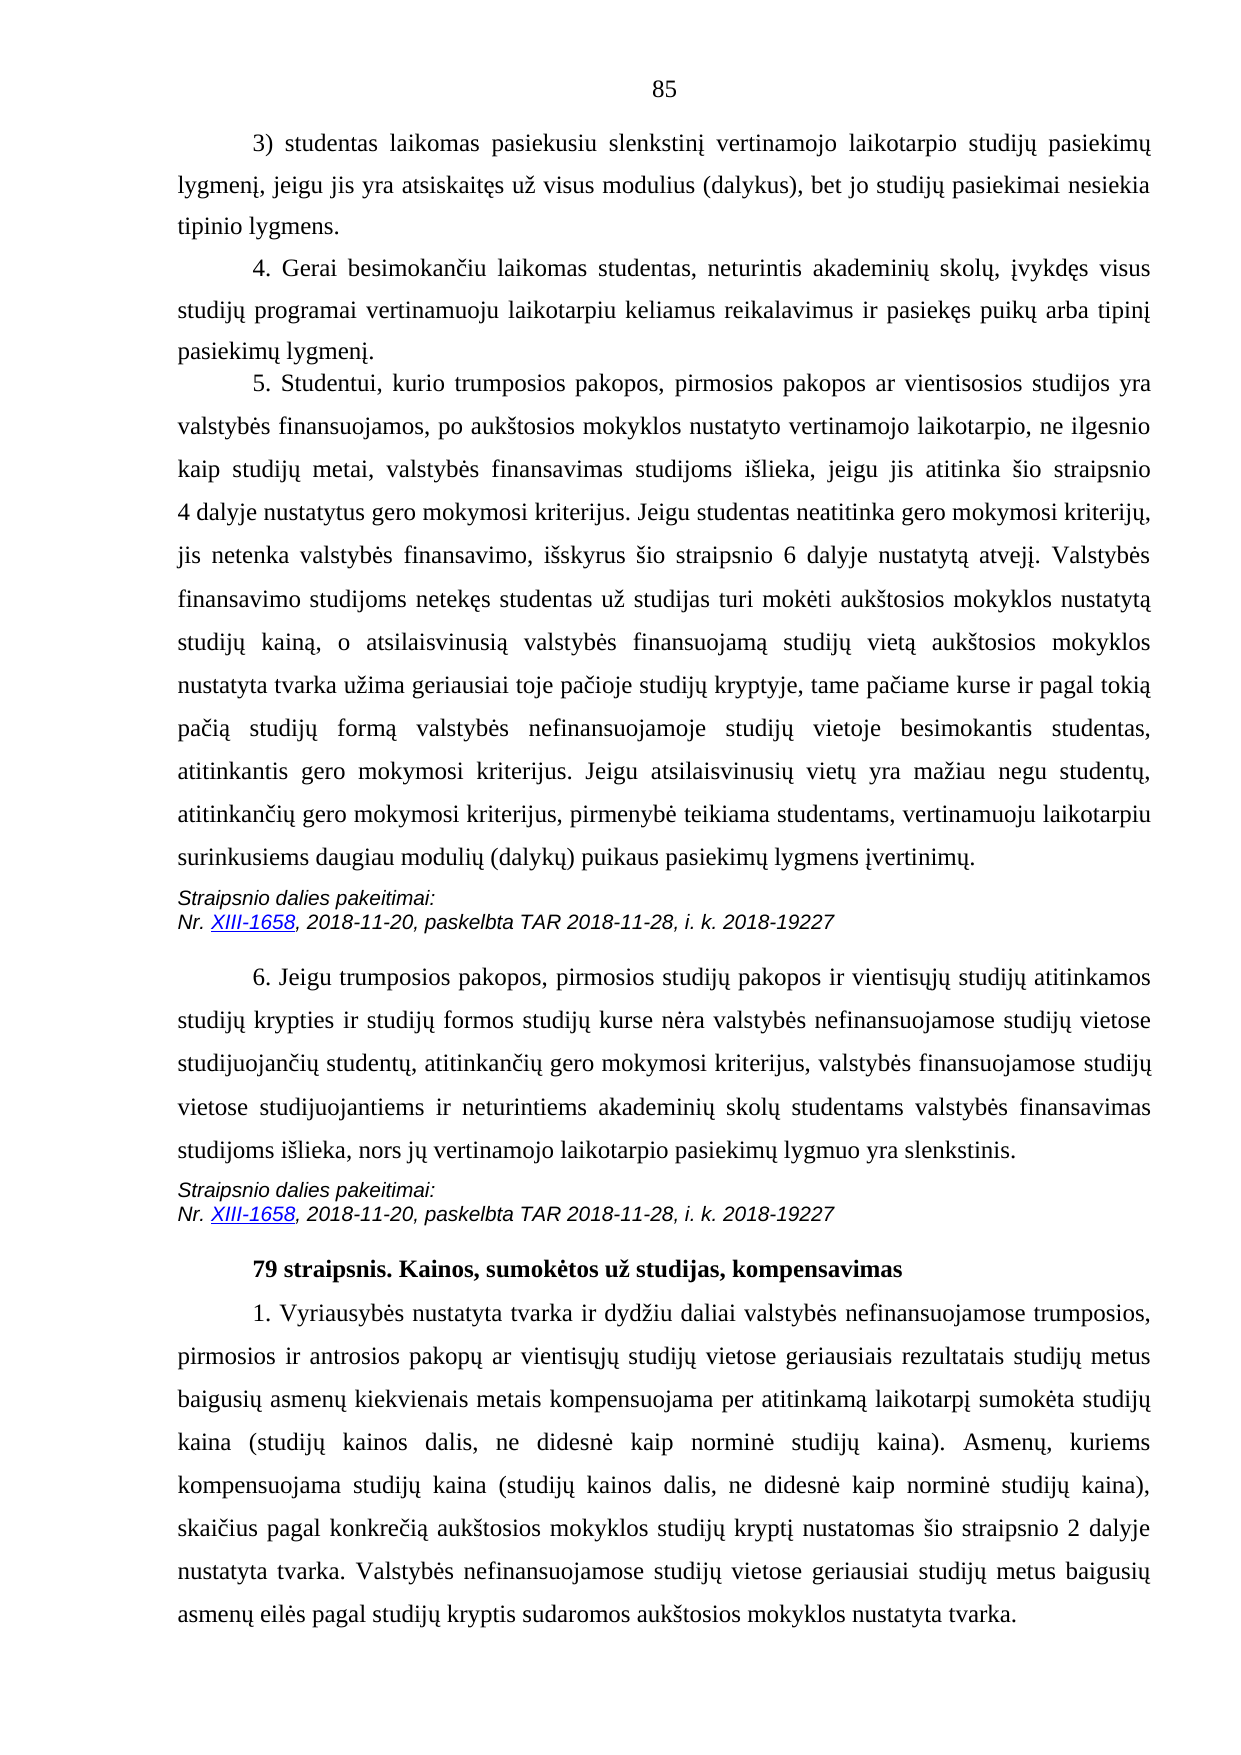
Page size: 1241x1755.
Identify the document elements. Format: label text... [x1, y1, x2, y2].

text 3) studentas laikomas pasiekusiu slenkstinį vertinamojo laikotarpio studijų pasiekimų lygmenį, jeigu jis yra atsiskaitęs už visus modulius (dalykus), bet jo studijų pasiekimai nesiekia tipinio lygmens. [177, 118, 1152, 243]
text Straipsnio dalies pakeitimai: [177, 886, 1152, 909]
text 79 straipsnis. Kainos, sumokėtos už studijas, kompensavimas [177, 1254, 1152, 1283]
text Nr. XIII-1658, 2018-11-20, paskelbta TAR 2018-11-28, i. k. 2018-19227 [177, 909, 1152, 933]
text 5. Studentui, kurio trumposios pakopos, pirmosios pakopos ar vientisosios studijos yra valstybės finansuojamos, po aukštosios mokyklos nustatyto vertinamojo laikotarpio, ne ilgesnio kaip studijų metai, valstybės finansavimas studijoms išlieka, jeigu jis atitinka šio straipsnio 4 dalyje nustatytus gero mokymosi kriterijus. Jeigu studentas neatitinka gero mokymosi kriterijų, jis netenka valstybės finansavimo, išskyrus šio straipsnio 6 dalyje nustatytą atvejį. Valstybės finansavimo studijoms netekęs studentas už studijas turi mokėti aukštosios mokyklos nustatytą studijų kainą, o atsilaisvinusią valstybės finansuojamą studijų vietą aukštosios mokyklos nustatyta tvarka užima geriausiai toje pačioje studijų kryptyje, tame pačiame kurse ir pagal tokią pačią studijų formą valstybės nefinansuojamoje studijų vietoje besimokantis studentas, atitinkantis gero mokymosi kriterijus. Jeigu atsilaisvinusių vietų yra mažiau negu studentų, atitinkančių gero mokymosi kriterijus, pirmenybė teikiama studentams, vertinamuoju laikotarpiu surinkusiems daugiau modulių (dalykų) puikaus pasiekimų lygmens įvertinimų. [177, 368, 1152, 871]
text 1. Vyriausybės nustatyta tvarka ir dydžiu daliai valstybės nefinansuojamose trumposios, pirmosios ir antrosios pakopų ar vientisųjų studijų vietose geriausiais rezultatais studijų metus baigusių asmenų kiekvienais metais kompensuojama per atitinkamą laikotarpį sumokėta studijų kaina (studijų kainos dalis, ne didesnė kaip norminė studijų kaina). Asmenų, kuriems kompensuojama studijų kaina (studijų kainos dalis, ne didesnė kaip norminė studijų kaina), skaičius pagal konkrečią aukštosios mokyklos studijų kryptį nustatomas šio straipsnio 2 dalyje nustatyta tvarka. Valstybės nefinansuojamose studijų vietose geriausiai studijų metus baigusių asmenų eilės pagal studijų kryptis sudaromos aukštosios mokyklos nustatyta tvarka. [177, 1298, 1152, 1628]
text Straipsnio dalies pakeitimai: [177, 1178, 1152, 1202]
text 6. Jeigu trumposios pakopos, pirmosios studijų pakopos ir vientisųjų studijų atitinkamos studijų krypties ir studijų formos studijų kurse nėra valstybės nefinansuojamose studijų vietose studijuojančių studentų, atitinkančių gero mokymosi kriterijus, valstybės finansuojamose studijų vietose studijuojantiems ir neturintiems akademinių skolų studentams valstybės finansavimas studijoms išlieka, nors jų vertinamojo laikotarpio pasiekimų lygmuo yra slenkstinis. [177, 962, 1152, 1163]
text 4. Gerai besimokančiu laikomas studentas, neturintis akademinių skolų, įvykdęs visus studijų programai vertinamuoju laikotarpiu keliamus reikalavimus ir pasiekęs puikų arba tipinį pasiekimų lygmenį. [177, 243, 1152, 368]
text Nr. XIII-1658, 2018-11-20, paskelbta TAR 2018-11-28, i. k. 2018-19227 [177, 1202, 1152, 1226]
